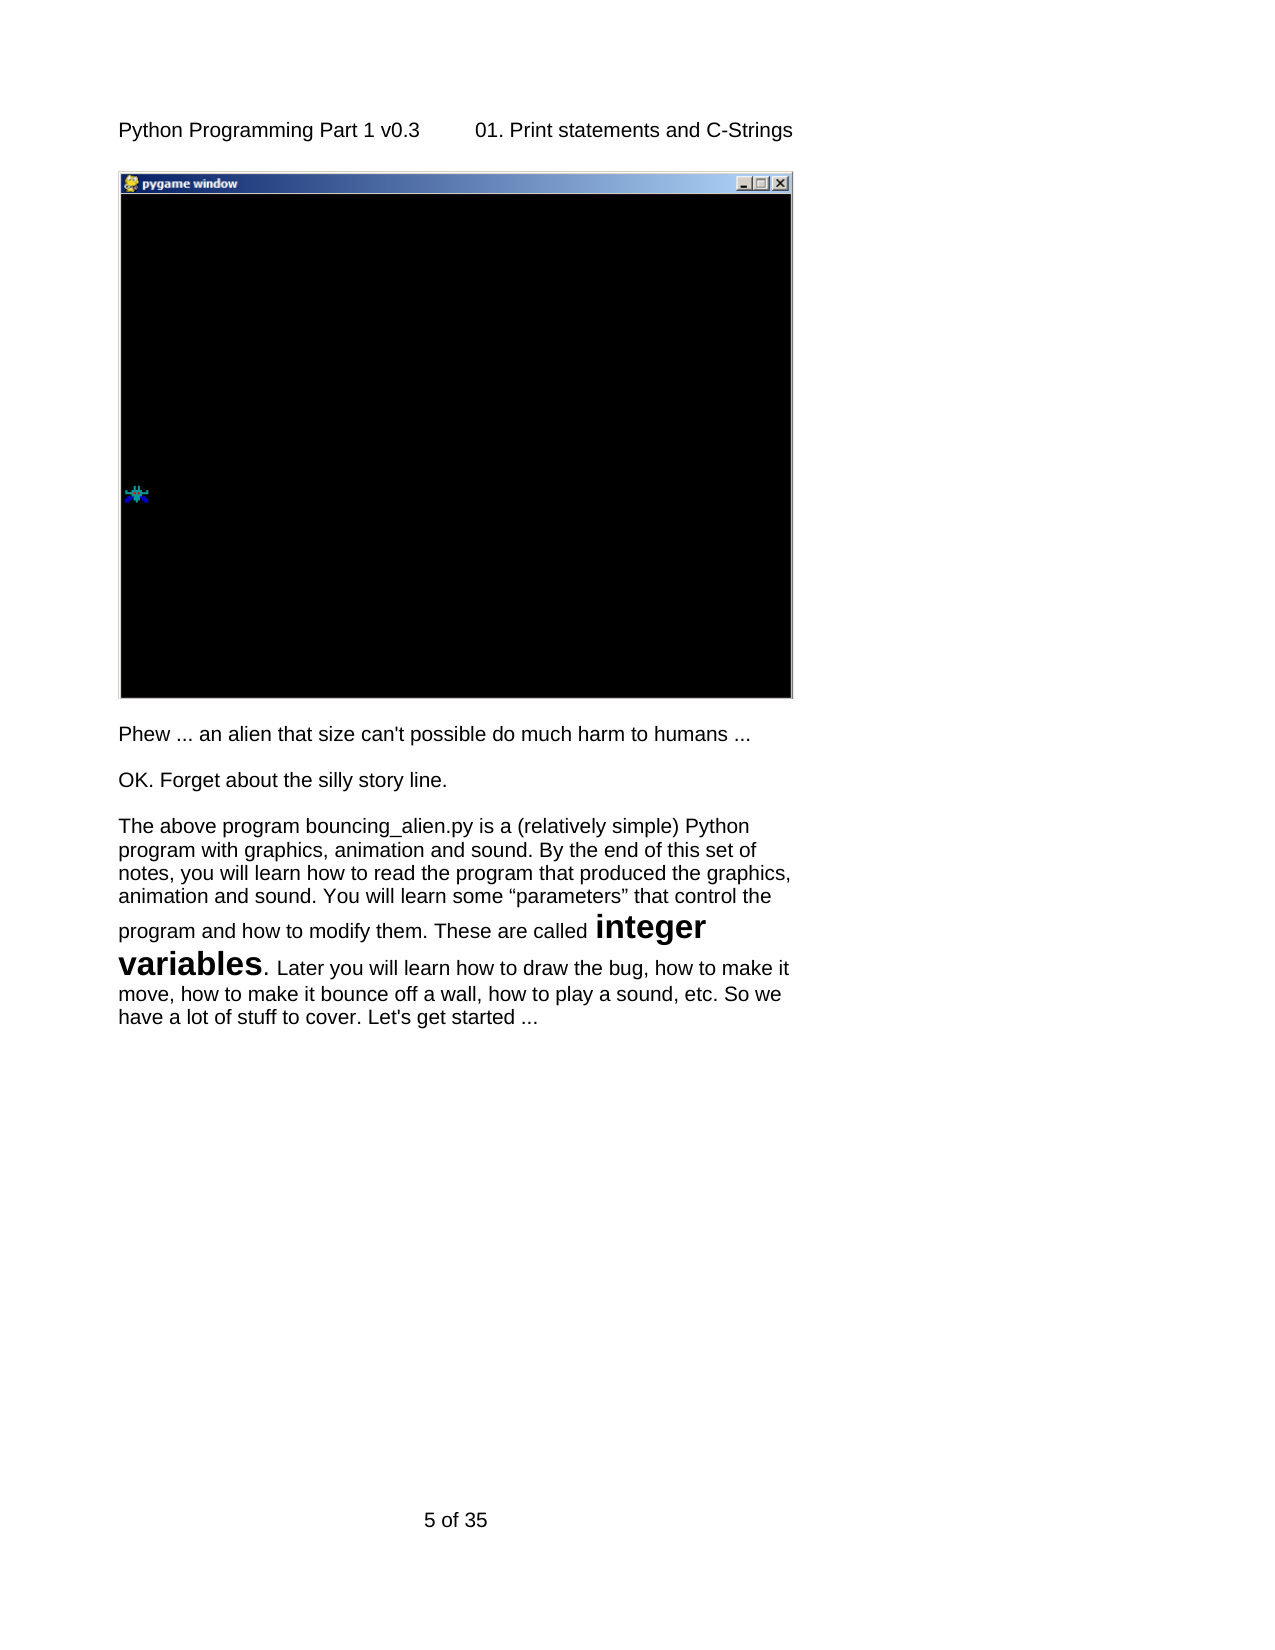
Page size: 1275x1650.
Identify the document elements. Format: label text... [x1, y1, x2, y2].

text Phew ... an alien that size can't possible do much harm to humans ... [118, 722, 793, 745]
text The above program bouncing_alien.py is a (relatively simple) Python program with graphics, animation and sound. By the end of this set of notes, you will learn how to read the program that produced the graphics, animation and sound. You will learn some “parameters” that control the program and how to modify them. These are called integer variables. Later you will learn how to draw the bug, how to make it move, how to make it bounce off a wall, how to play a sound, etc. So we have a lot of stuff to cover. Let's get started ... [118, 815, 793, 1029]
text OK. Forget about the silly story line. [118, 769, 793, 792]
